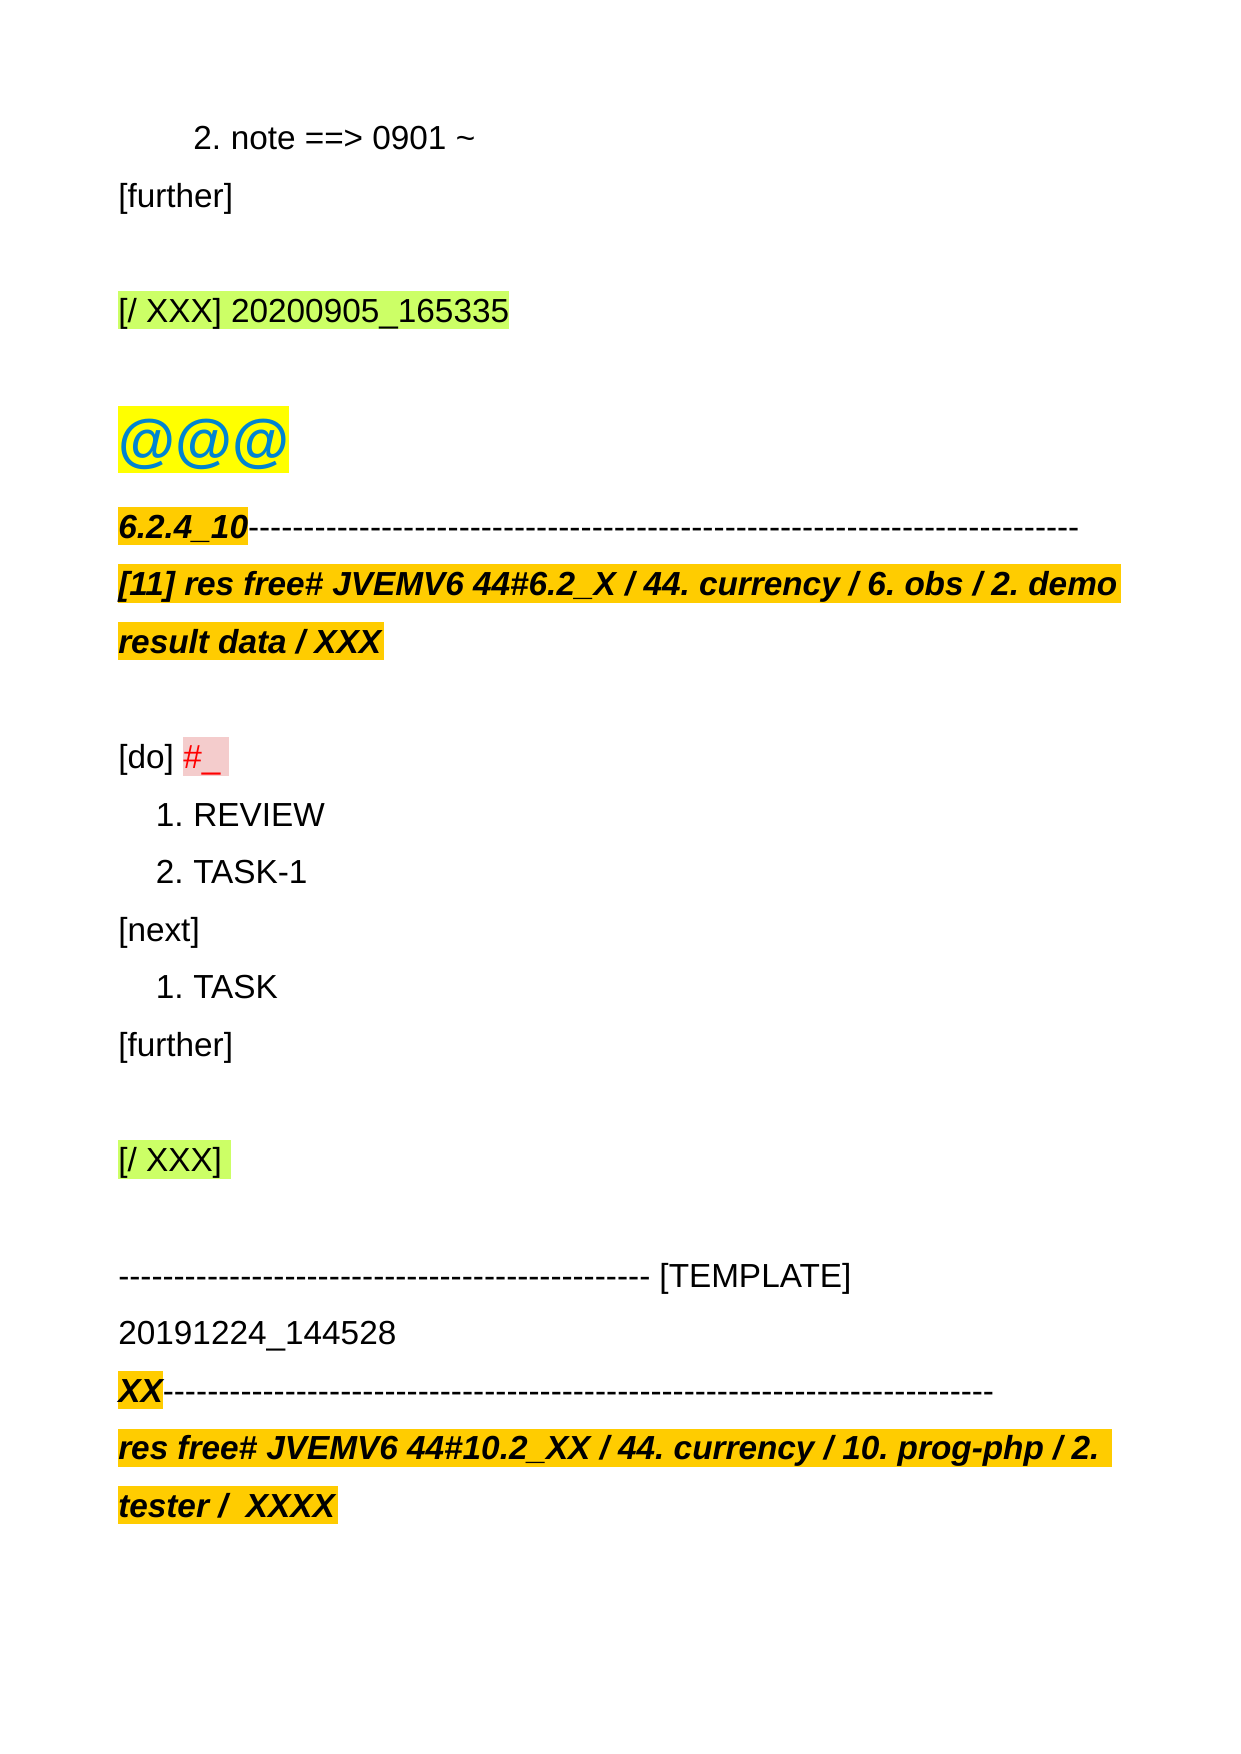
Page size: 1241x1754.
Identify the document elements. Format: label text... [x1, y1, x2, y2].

text XX--------------------------------------------------------------------------- [118, 1371, 1122, 1409]
list REVIEW [156, 795, 1122, 833]
text @@@ [118, 406, 1122, 473]
list note ==> 0901 ~ [193, 118, 1122, 157]
text res free# JVEMV6 44#10.2_XX / 44. currency / 10. prog-php / 2. tester / XXXX [118, 1428, 1122, 1524]
list TASK-1 [156, 852, 1122, 891]
text 6.2.4_10--------------------------------------------------------------------------- [118, 507, 1122, 545]
text [further] [118, 1025, 1122, 1064]
text [11] res free# JVEMV6 44#6.2_X / 44. currency / 6. obs / 2. demo result data / XXX [118, 564, 1122, 660]
list TASK [156, 968, 1122, 1006]
text ------------------------------------------------ [TEMPLATE] 20191224_144528 [118, 1256, 1122, 1352]
text [/ XXX] 20200905_165335 [118, 233, 1122, 329]
text [next] [118, 910, 1122, 948]
text [further] [118, 176, 1122, 214]
text [do] #_ [118, 737, 1122, 776]
text [/ XXX] [118, 1083, 1122, 1179]
